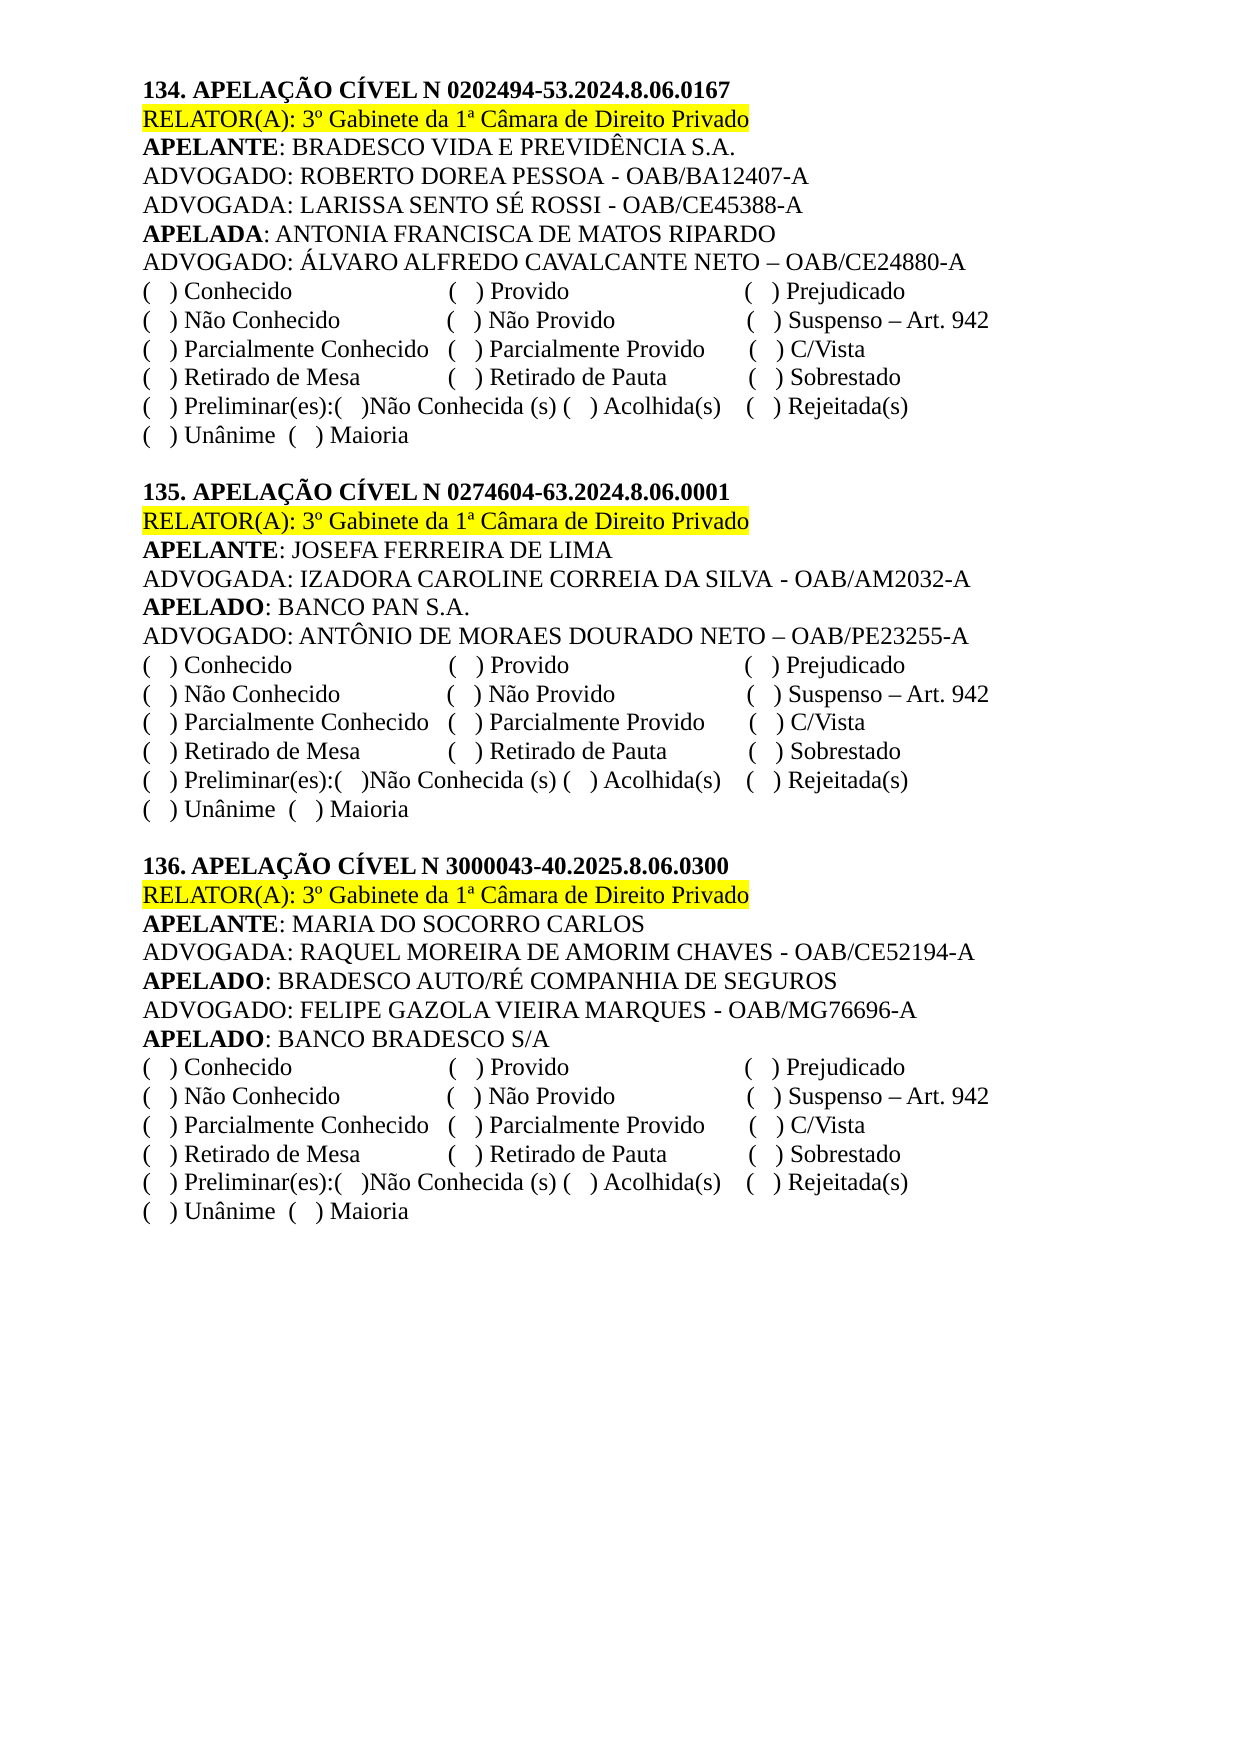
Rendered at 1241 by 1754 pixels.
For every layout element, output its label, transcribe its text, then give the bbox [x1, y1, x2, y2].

text ( ) Retirado de Mesa ( ) Retirado de Pauta ( ) Sobrestado [142, 1139, 1158, 1167]
text 134. APELAÇÃO CÍVEL N 0202494-53.2024.8.06.0167 RELATOR(A): 3º Gabinete da 1ª Câmara de Direito Privado APELANTE: BRADESCO VIDA E PREVIDÊNCIA S.A. ADVOGADO: ROBERTO DOREA PESSOA - OAB/BA12407-A ADVOGADA: LARISSA SENTO SÉ ROSSI - OAB/CE45388-A APELADA: ANTONIA FRANCISCA DE MATOS RIPARDO ADVOGADO: ÁLVARO ALFREDO CAVALCANTE NETO – OAB/CE24880-A [142, 75, 1141, 276]
text ( ) Conhecido ( ) Provido ( ) Prejudicado [142, 1052, 1141, 1081]
text ( ) Conhecido ( ) Provido ( ) Prejudicado [142, 650, 1141, 679]
text ( ) Retirado de Mesa ( ) Retirado de Pauta ( ) Sobrestado [142, 736, 1158, 765]
text ( ) Preliminar(es):( )Não Conhecida (s) ( ) Acolhida(s) ( ) Rejeitada(s) [142, 1167, 1158, 1196]
text ( ) Preliminar(es):( )Não Conhecida (s) ( ) Acolhida(s) ( ) Rejeitada(s) [142, 765, 1158, 794]
text ( ) Preliminar(es):( )Não Conhecida (s) ( ) Acolhida(s) ( ) Rejeitada(s) [142, 391, 1158, 420]
text ( ) Não Conhecido ( ) Não Provido ( ) Suspenso – Art. 942 [142, 1081, 1158, 1110]
text ( ) Unânime ( ) Maioria 136. APELAÇÃO CÍVEL N 3000043-40.2025.8.06.0300 RELATOR(A): 3º Gabinete da 1ª Câmara de Direito Privado APELANTE: MARIA DO SOCORRO CARLOS ADVOGADA: RAQUEL MOREIRA DE AMORIM CHAVES - OAB/CE52194-A APELADO: BRADESCO AUTO/RÉ COMPANHIA DE SEGUROS ADVOGADO: FELIPE GAZOLA VIEIRA MARQUES - OAB/MG76696-A APELADO: BANCO BRADESCO S/A [142, 794, 1141, 1052]
text ( ) Parcialmente Conhecido ( ) Parcialmente Provido ( ) C/Vista [142, 1110, 1158, 1139]
text ( ) Unânime ( ) Maioria 135. APELAÇÃO CÍVEL N 0274604-63.2024.8.06.0001 RELATOR(A): 3º Gabinete da 1ª Câmara de Direito Privado APELANTE: JOSEFA FERREIRA DE LIMA ADVOGADA: IZADORA CAROLINE CORREIA DA SILVA - OAB/AM2032-A APELADO: BANCO PAN S.A. ADVOGADO: ANTÔNIO DE MORAES DOURADO NETO – OAB/PE23255-A [142, 420, 1141, 650]
text ( ) Parcialmente Conhecido ( ) Parcialmente Provido ( ) C/Vista [142, 334, 1158, 362]
text ( ) Não Conhecido ( ) Não Provido ( ) Suspenso – Art. 942 [142, 305, 1158, 334]
text ( ) Conhecido ( ) Provido ( ) Prejudicado [142, 276, 1141, 305]
text ( ) Não Conhecido ( ) Não Provido ( ) Suspenso – Art. 942 [142, 679, 1158, 707]
text ( ) Unânime ( ) Maioria [142, 1196, 1141, 1282]
text ( ) Retirado de Mesa ( ) Retirado de Pauta ( ) Sobrestado [142, 362, 1158, 391]
text ( ) Parcialmente Conhecido ( ) Parcialmente Provido ( ) C/Vista [142, 707, 1158, 736]
